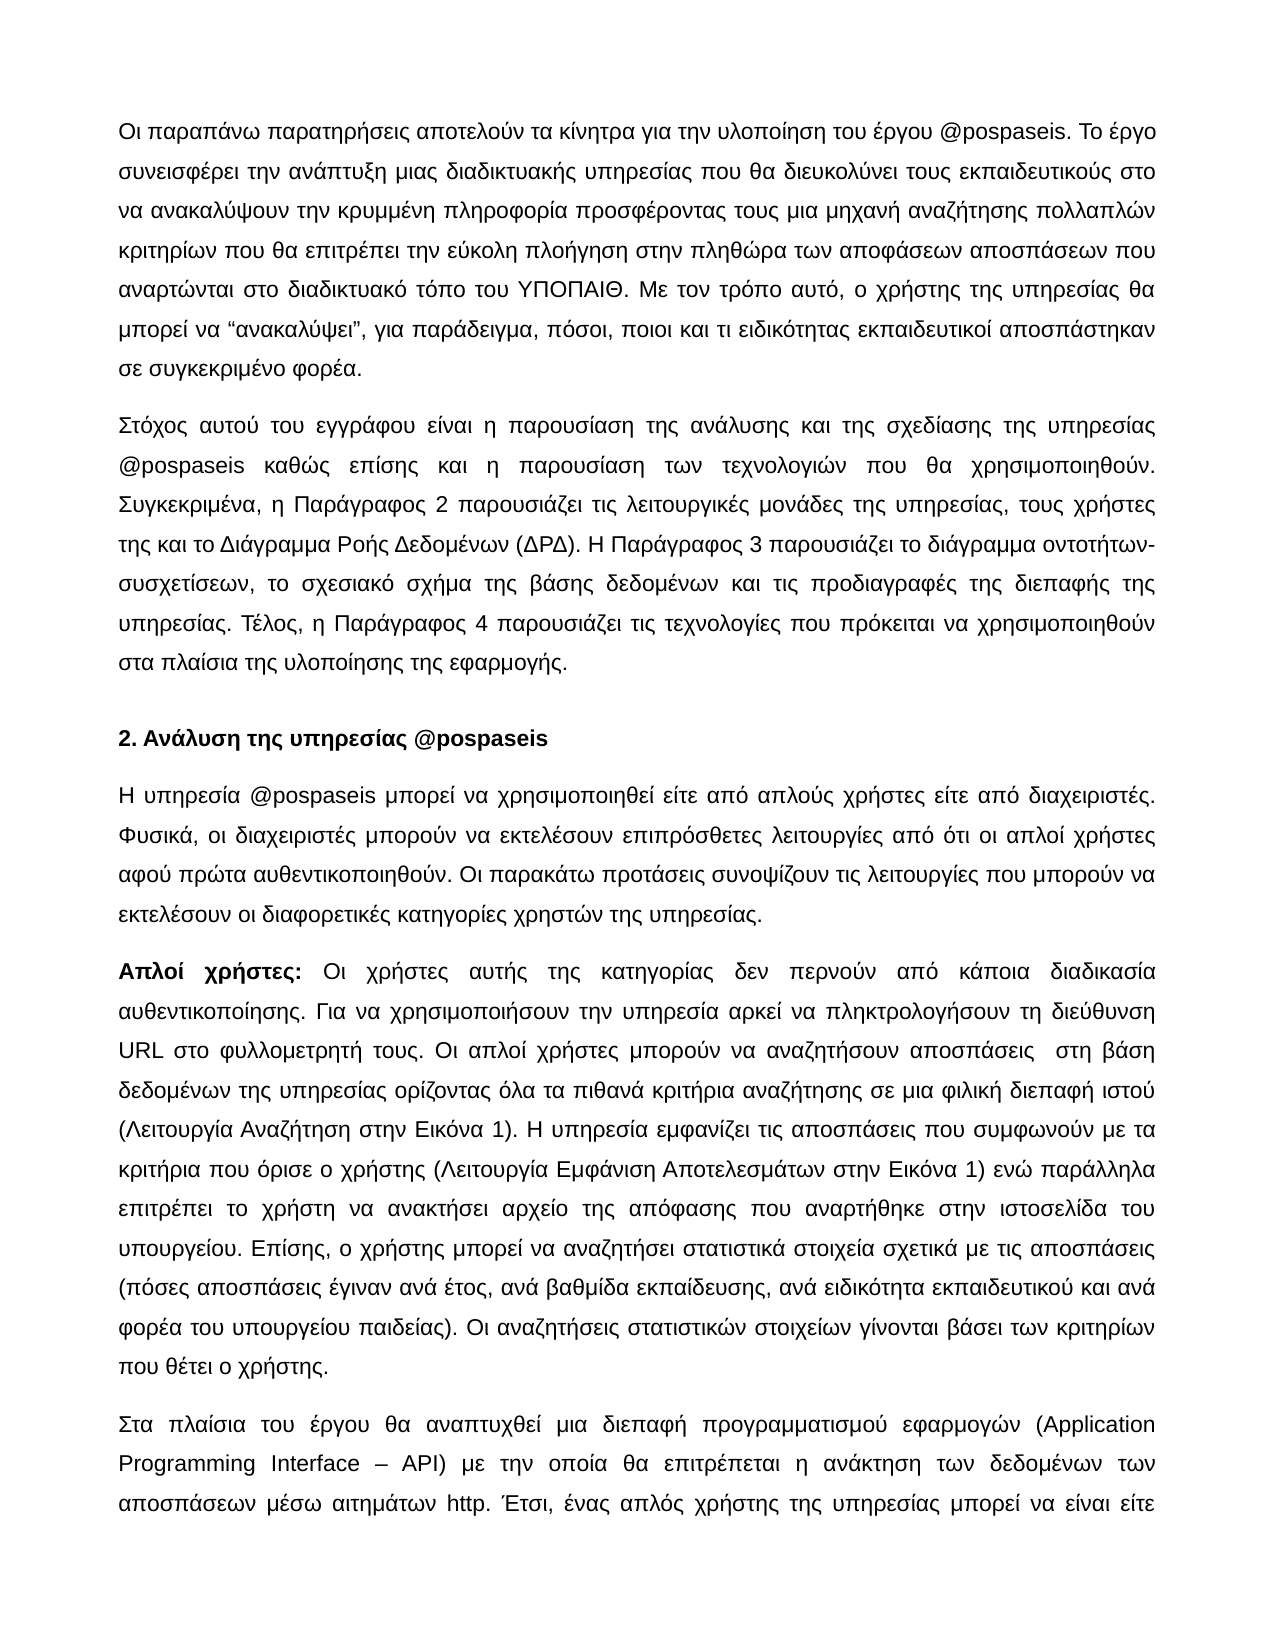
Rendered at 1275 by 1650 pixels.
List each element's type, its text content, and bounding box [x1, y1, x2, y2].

text Στόχος αυτού του εγγράφου είναι η παρουσίαση της ανάλυσης και της σχεδίασης της υπηρεσίας @pospaseis καθώς επίσης και η παρουσίαση των τεχνολογιών που θα χρησιμοποιηθούν. Συγκεκριμένα, η Παράγραφος 2 παρουσιάζει τις λειτουργικές μονάδες της υπηρεσίας, τους χρήστες της και το Διάγραμμα Ροής Δεδομένων (ΔΡΔ). Η Παράγραφος 3 παρουσιάζει το διάγραμμα οντοτήτων-συσχετίσεων, το σχεσιακό σχήμα της βάσης δεδομένων και τις προδιαγραφές της διεπαφής της υπηρεσίας. Τέλος, η Παράγραφος 4 παρουσιάζει τις τεχνολογίες που πρόκειται να χρησιμοποιηθούν στα πλαίσια της υλοποίησης της εφαρμογής. [118, 412, 1157, 676]
text Η υπηρεσία @pospaseis μπορεί να χρησιμοποιηθεί είτε από απλούς χρήστες είτε από διαχειριστές. Φυσικά, οι διαχειριστές μπορούν να εκτελέσουν επιπρόσθετες λειτουργίες από ότι οι απλοί χρήστες αφού πρώτα αυθεντικοποιηθούν. Οι παρακάτω προτάσεις συνοψίζουν τις λειτουργίες που μπορούν να εκτελέσουν οι διαφορετικές κατηγορίες χρηστών της υπηρεσίας. [118, 782, 1157, 927]
text 2. Ανάλυση της υπηρεσίας @pospaseis [118, 725, 1157, 751]
text Οι παραπάνω παρατηρήσεις αποτελούν τα κίνητρα για την υλοποίηση του έργου @pospaseis. Το έργο συνεισφέρει την ανάπτυξη μιας διαδικτυακής υπηρεσίας που θα διευκολύνει τους εκπαιδευτικούς στο να ανακαλύψουν την κρυμμένη πληροφορία προσφέροντας τους μια μηχανή αναζήτησης πολλαπλών κριτηρίων που θα επιτρέπει την εύκολη πλοήγηση στην πληθώρα των αποφάσεων αποσπάσεων που αναρτώνται στο διαδικτυακό τόπο του ΥΠΟΠΑΙΘ. Με τον τρόπο αυτό, ο χρήστης της υπηρεσίας θα μπορεί να “ανακαλύψει”, για παράδειγμα, πόσοι, ποιοι και τι ειδικότητας εκπαιδευτικοί αποσπάστηκαν σε συγκεκριμένο φορέα. [118, 118, 1157, 381]
text Στα πλαίσια του έργου θα αναπτυχθεί μια διεπαφή προγραμματισμού εφαρμογών (Application Programming Interface – API) με την οποία θα επιτρέπεται η ανάκτηση των δεδομένων των αποσπάσεων μέσω αιτημάτων http. Έτσι, ένας απλός χρήστης της υπηρεσίας μπορεί να είναι είτε [118, 1411, 1157, 1516]
text Απλοί χρήστες: Οι χρήστες αυτής της κατηγορίας δεν περνούν από κάποια διαδικασία αυθεντικοποίησης. Για να χρησιμοποιήσουν την υπηρεσία αρκεί να πληκτρολογήσουν τη διεύθυνση URL στο φυλλομετρητή τους. Οι απλοί χρήστες μπορούν να αναζητήσουν αποσπάσεις στη βάση δεδομένων της υπηρεσίας ορίζοντας όλα τα πιθανά κριτήρια αναζήτησης σε μια φιλική διεπαφή ιστού (Λειτουργία Αναζήτηση στην Εικόνα 1). Η υπηρεσία εμφανίζει τις αποσπάσεις που συμφωνούν με τα κριτήρια που όρισε ο χρήστης (Λειτουργία Εμφάνιση Αποτελεσμάτων στην Εικόνα 1) ενώ παράλληλα επιτρέπει το χρήστη να ανακτήσει αρχείο της απόφασης που αναρτήθηκε στην ιστοσελίδα του υπουργείου. Επίσης, ο χρήστης μπορεί να αναζητήσει στατιστικά στοιχεία σχετικά με τις αποσπάσεις (πόσες αποσπάσεις έγιναν ανά έτος, ανά βαθμίδα εκπαίδευσης, ανά ειδικότητα εκπαιδευτικού και ανά φορέα του υπουργείου παιδείας). Οι αναζητήσεις στατιστικών στοιχείων γίνονται βάσει των κριτηρίων που θέτει ο χρήστης. [118, 958, 1157, 1379]
